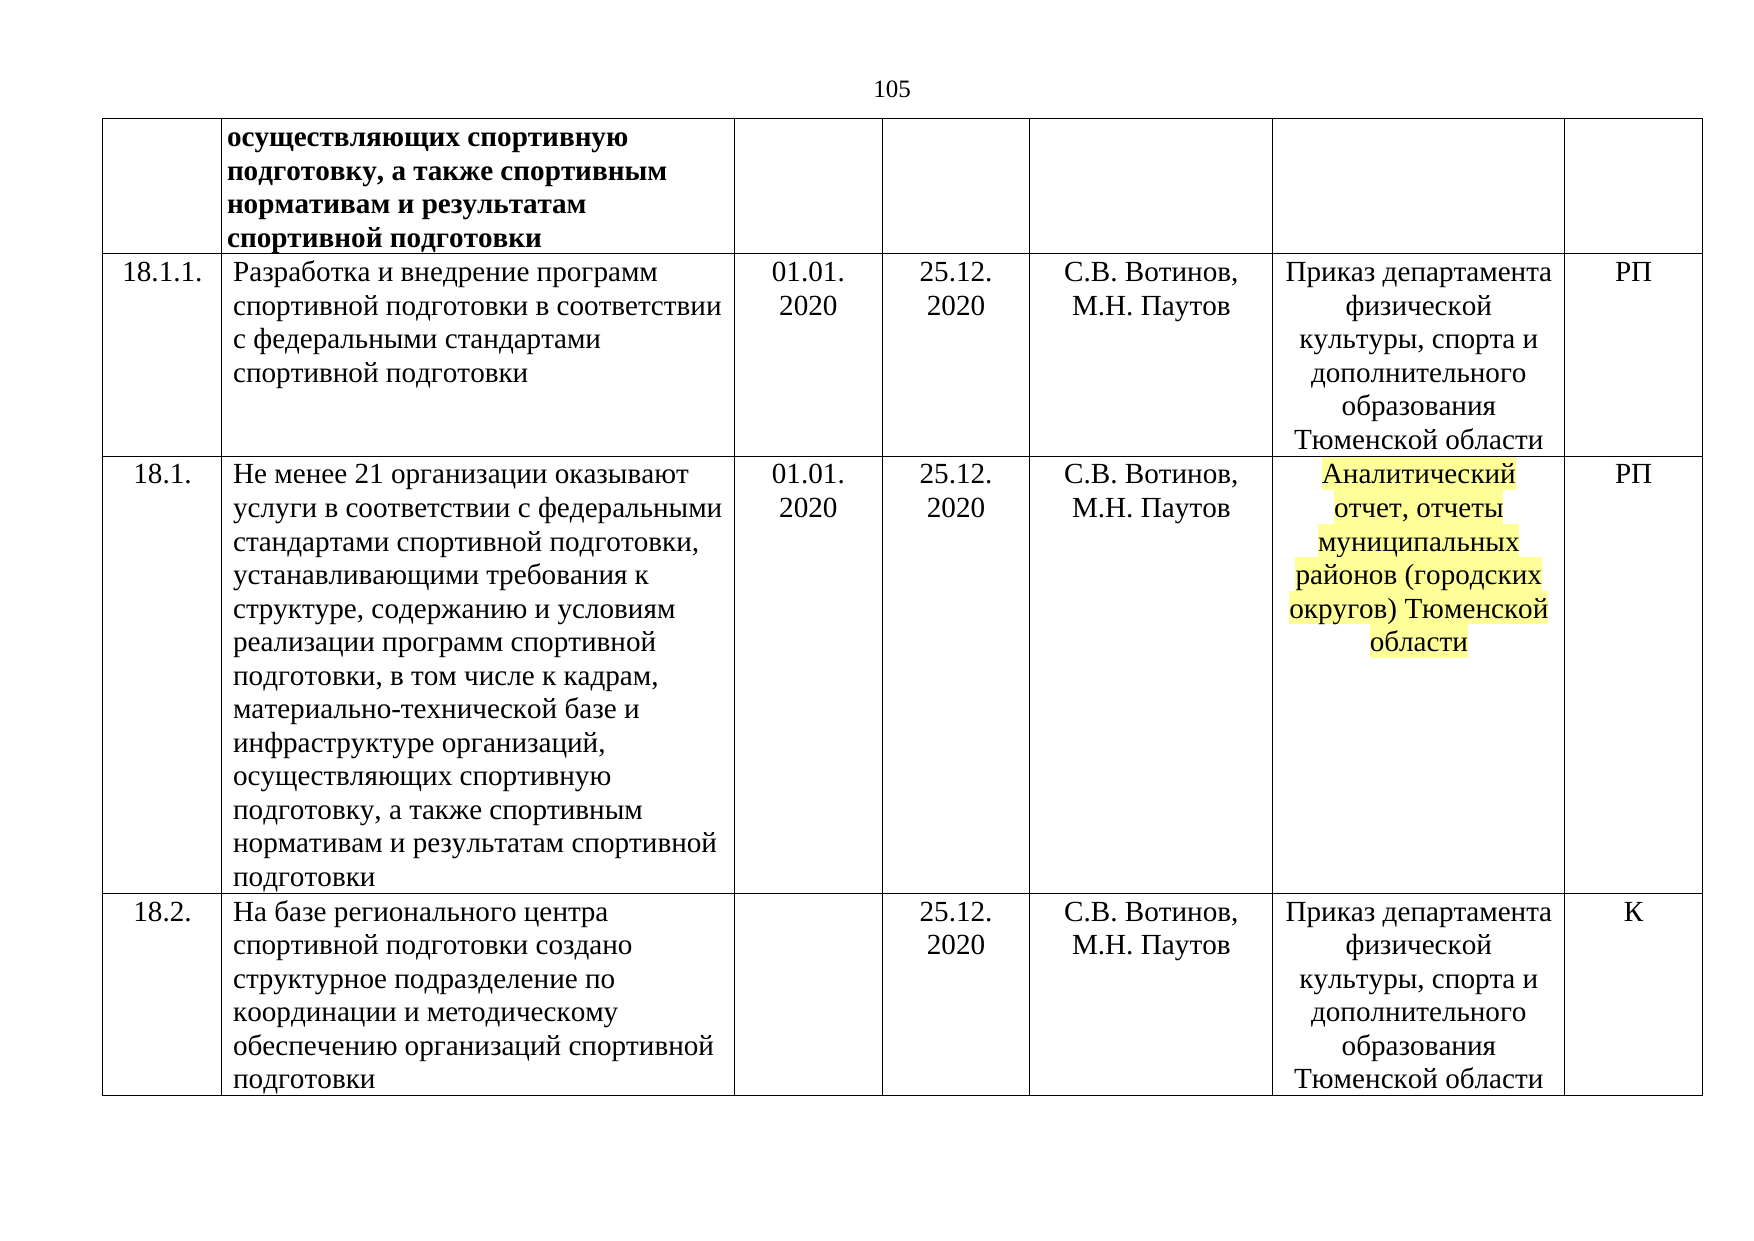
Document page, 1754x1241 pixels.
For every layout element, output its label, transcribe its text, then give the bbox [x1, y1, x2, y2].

table_cell 18.1.1. [103, 254, 221, 456]
table_cell [883, 119, 1029, 253]
table_cell [735, 119, 882, 253]
table_cell РП [1565, 254, 1702, 456]
table_cell 25.12. 2020 [883, 457, 1029, 893]
table_cell На базе регионального центра спортивной подготовки создано структурное подразделение по координации и методическому обеспечению организаций спортивной подготовки [222, 894, 734, 1095]
table_cell [1273, 119, 1564, 253]
table_cell [735, 894, 882, 1095]
table_cell 25.12. 2020 [883, 894, 1029, 1095]
table_cell Разработка и внедрение программ спортивной подготовки в соответствии с федеральными стандартами спортивной подготовки [222, 254, 734, 456]
table_cell С.В. Вотинов, М.Н. Паутов [1030, 894, 1272, 1095]
table_cell [1565, 119, 1702, 253]
table_cell Аналитический отчет, отчеты муниципальных районов (городских округов) Тюменской области [1273, 457, 1564, 893]
table_cell 18.1. [103, 457, 221, 893]
table_cell 18.2. [103, 894, 221, 1095]
table_cell С.В. Вотинов, М.Н. Паутов [1030, 457, 1272, 893]
table_cell Не менее 21 организации оказывают услуги в соответствии с федеральными стандартами спортивной подготовки, устанавливающими требования к структуре, содержанию и условиям реализации программ спортивной подготовки, в том числе к кадрам, материально-технической базе и инфраструктуре организаций, осуществляющих спортивную подготовку, а также спортивным нормативам и результатам спортивной подготовки [222, 457, 734, 893]
table_cell Приказ департамента физической культуры, спорта и дополнительного образования Тюменской области [1273, 894, 1564, 1095]
table_cell [1030, 119, 1272, 253]
table_cell 25.12. 2020 [883, 254, 1029, 456]
table_cell 01.01. 2020 [735, 254, 882, 456]
table_cell [103, 119, 221, 253]
table_cell Приказ департамента физической культуры, спорта и дополнительного образования Тюменской области [1273, 254, 1564, 456]
table_cell осуществляющих спортивную подготовку, а также спортивным нормативам и результатам спортивной подготовки [222, 119, 734, 253]
table_cell РП [1565, 457, 1702, 893]
table_cell С.В. Вотинов, М.Н. Паутов [1030, 254, 1272, 456]
table_cell 01.01. 2020 [735, 457, 882, 893]
table_cell К [1565, 894, 1702, 1095]
